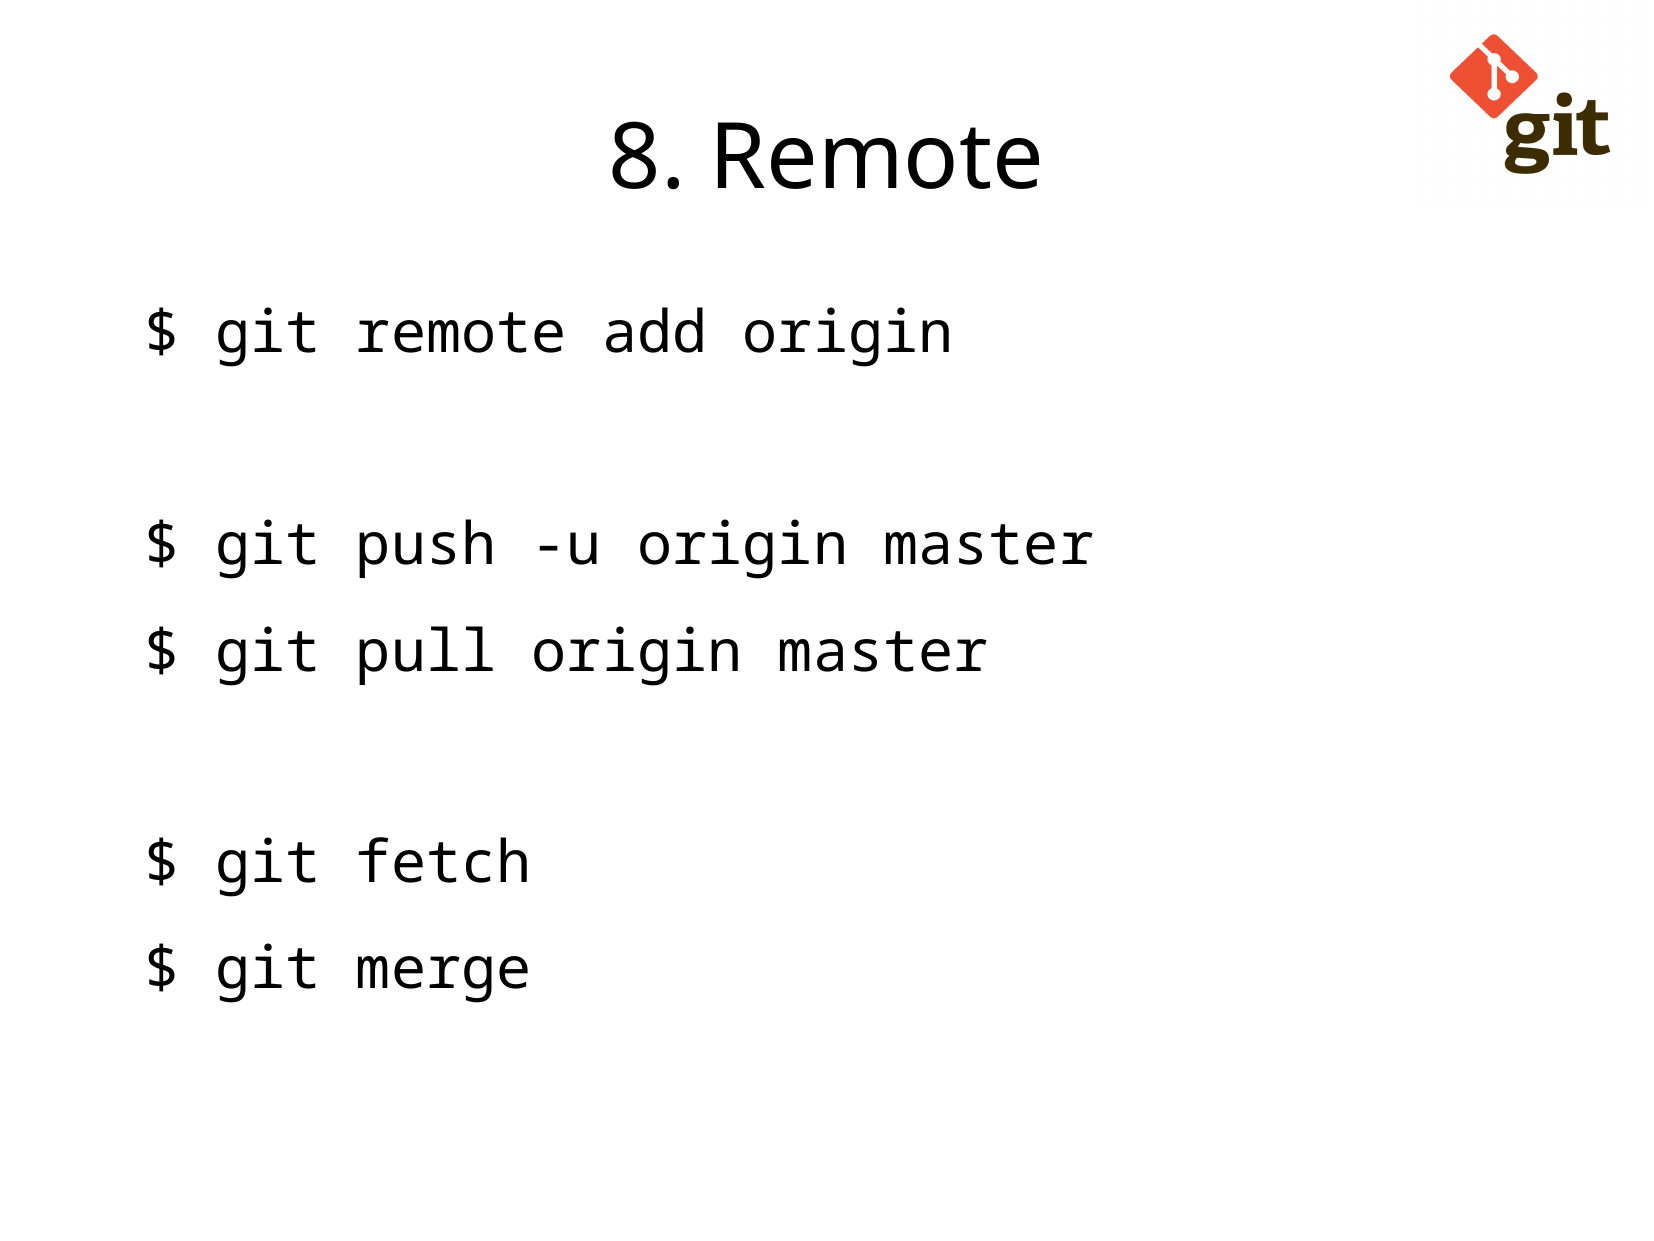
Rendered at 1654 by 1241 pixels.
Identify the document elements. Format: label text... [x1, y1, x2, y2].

picture [1417, 0, 1654, 213]
list $ git remote add origin $ git push -u origin master $ git pull origin master $ git fetch $ git merge [82, 290, 1571, 1010]
title 8. Remote [82, 49, 1571, 257]
